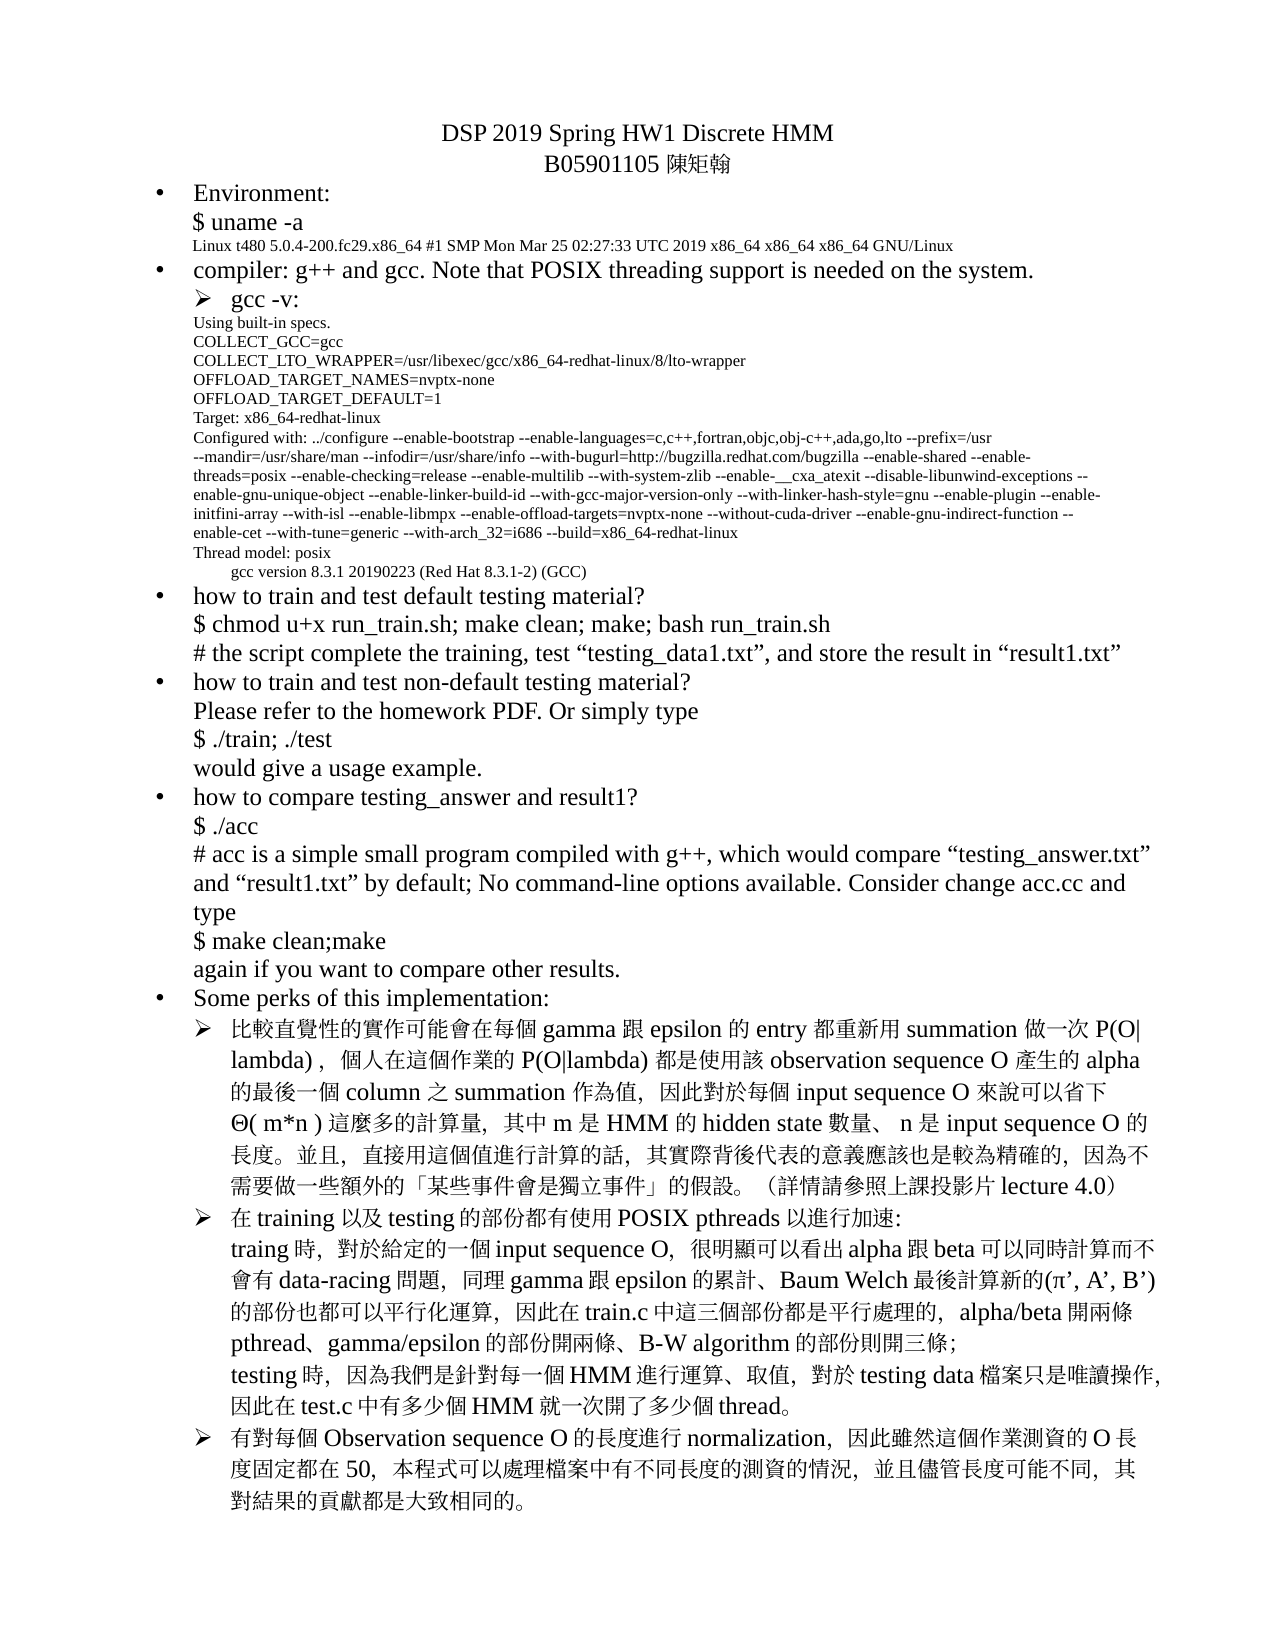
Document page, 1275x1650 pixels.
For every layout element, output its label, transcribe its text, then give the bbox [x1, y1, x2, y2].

list threads=posix --enable-checking=release --enable-multilib --with-system-zlib --enable-__cxa_atexit --disable-libunwind-exceptions -- [156, 466, 1157, 485]
list Please refer to the homework PDF. Or simply type [156, 696, 1157, 724]
text Linux t480 5.0.4-200.fc29.x86_64 #1 SMP Mon Mar 25 02:27:33 UTC 2019 x86_64 x86_64 x86_64 GNU/Linux [118, 236, 1157, 255]
list $ ./acc [156, 811, 1157, 839]
list enable-cet --with-tune=generic --with-arch_32=i686 --build=x86_64-redhat-linux [156, 523, 1157, 542]
list gcc version 8.3.1 20190223 (Red Hat 8.3.1-2) (GCC) [193, 562, 1157, 581]
list how to train and test non-default testing material? [156, 667, 1157, 696]
list gcc -v: [193, 284, 1157, 312]
list testing時，因為我們是針對每一個HMM進行運算、取值，對於testing data檔案只是唯讀操作，因此在test.c中有多少個HMM就一次開了多少個thread。 [193, 1358, 1157, 1421]
list 在training以及testing的部份都有使用POSIX pthreads以進行加速: [193, 1201, 1157, 1232]
list COLLECT_LTO_WRAPPER=/usr/libexec/gcc/x86_64-redhat-linux/8/lto-wrapper [156, 351, 1157, 370]
text DSP 2019 Spring HW1 Discrete HMM [118, 118, 1157, 147]
list Thread model: posix [156, 542, 1157, 562]
list how to compare testing_answer and result1? [156, 782, 1157, 811]
list initfini-array --with-isl --enable-libmpx --enable-offload-targets=nvptx-none --without-cuda-driver --enable-gnu-indirect-function -- [156, 504, 1157, 523]
list # acc is a simple small program compiled with g++, which would compare “testing_answer.txt” and “result1.txt” by default; No command-line options available. Consider change acc.cc and type [156, 839, 1157, 926]
list enable-gnu-unique-object --enable-linker-build-id --with-gcc-major-version-only --with-linker-hash-style=gnu --enable-plugin --enable- [156, 485, 1157, 504]
list OFFLOAD_TARGET_DEFAULT=1 [156, 389, 1157, 408]
list # the script complete the training, test “testing_data1.txt”, and store the result in “result1.txt” [156, 638, 1157, 667]
list how to train and test default testing material? [156, 581, 1157, 609]
list COLLECT_GCC=gcc [156, 332, 1157, 351]
list Configured with: ../configure --enable-bootstrap --enable-languages=c,c++,fortran,objc,obj-c++,ada,go,lto --prefix=/usr [156, 427, 1157, 447]
text $ uname -a [118, 207, 1157, 236]
text B05901105 陳矩翰 [118, 147, 1157, 178]
list --mandir=/usr/share/man --infodir=/usr/share/info --with-bugurl=http://bugzilla.redhat.com/bugzilla --enable-shared --enable- [156, 447, 1157, 466]
list OFFLOAD_TARGET_NAMES=nvptx-none [156, 370, 1157, 389]
list Some perks of this implementation: [156, 983, 1157, 1012]
list Using built-in specs. [156, 312, 1157, 332]
list Target: x86_64-redhat-linux [156, 408, 1157, 427]
list $ chmod u+x run_train.sh; make clean; make; bash run_train.sh [156, 609, 1157, 638]
list traing時，對於給定的一個input sequence O，很明顯可以看出alpha跟beta可以同時計算而不會有data-racing問題，同理gamma跟epsilon的累計、Baum Welch最後計算新的(π’, A’, B’)的部份也都可以平行化運算，因此在train.c中這三個部份都是平行處理的，alpha/beta開兩條pthread、gamma/epsilon的部份開兩條、B-W algorithm的部份則開三條； [193, 1232, 1157, 1358]
list 有對每個 Observation sequence O的長度進行normalization，因此雖然這個作業測資的O長度固定都在 50，本程式可以處理檔案中有不同長度的測資的情況，並且儘管長度可能不同，其對結果的貢獻都是大致相同的。 [193, 1421, 1157, 1515]
list $ ./train; ./test [156, 724, 1157, 753]
list $ make clean;make [156, 926, 1157, 954]
list compiler: g++ and gcc. Note that POSIX threading support is needed on the system. [156, 255, 1157, 284]
list 比較直覺性的實作可能會在每個 gamma 跟 epsilon 的 entry 都重新用 summation 做一次 P(O|lambda) ，個人在這個作業的 P(O|lambda) 都是使用該 observation sequence O 產生的 alpha 的最後一個 column 之 summation 作為值，因此對於每個 input sequence O 來說可以省下Θ( m*n ) 這麼多的計算量，其中 m 是 HMM 的 hidden state 數量、 n 是 input sequence O 的長度。並且，直接用這個值進行計算的話，其實際背後代表的意義應該也是較為精確的，因為不需要做一些額外的「某些事件會是獨立事件」的假設。（詳情請參照上課投影片lecture 4.0） [193, 1012, 1157, 1201]
list again if you want to compare other results. [156, 954, 1157, 983]
list would give a usage example. [156, 753, 1157, 782]
list Environment: [156, 178, 1157, 207]
